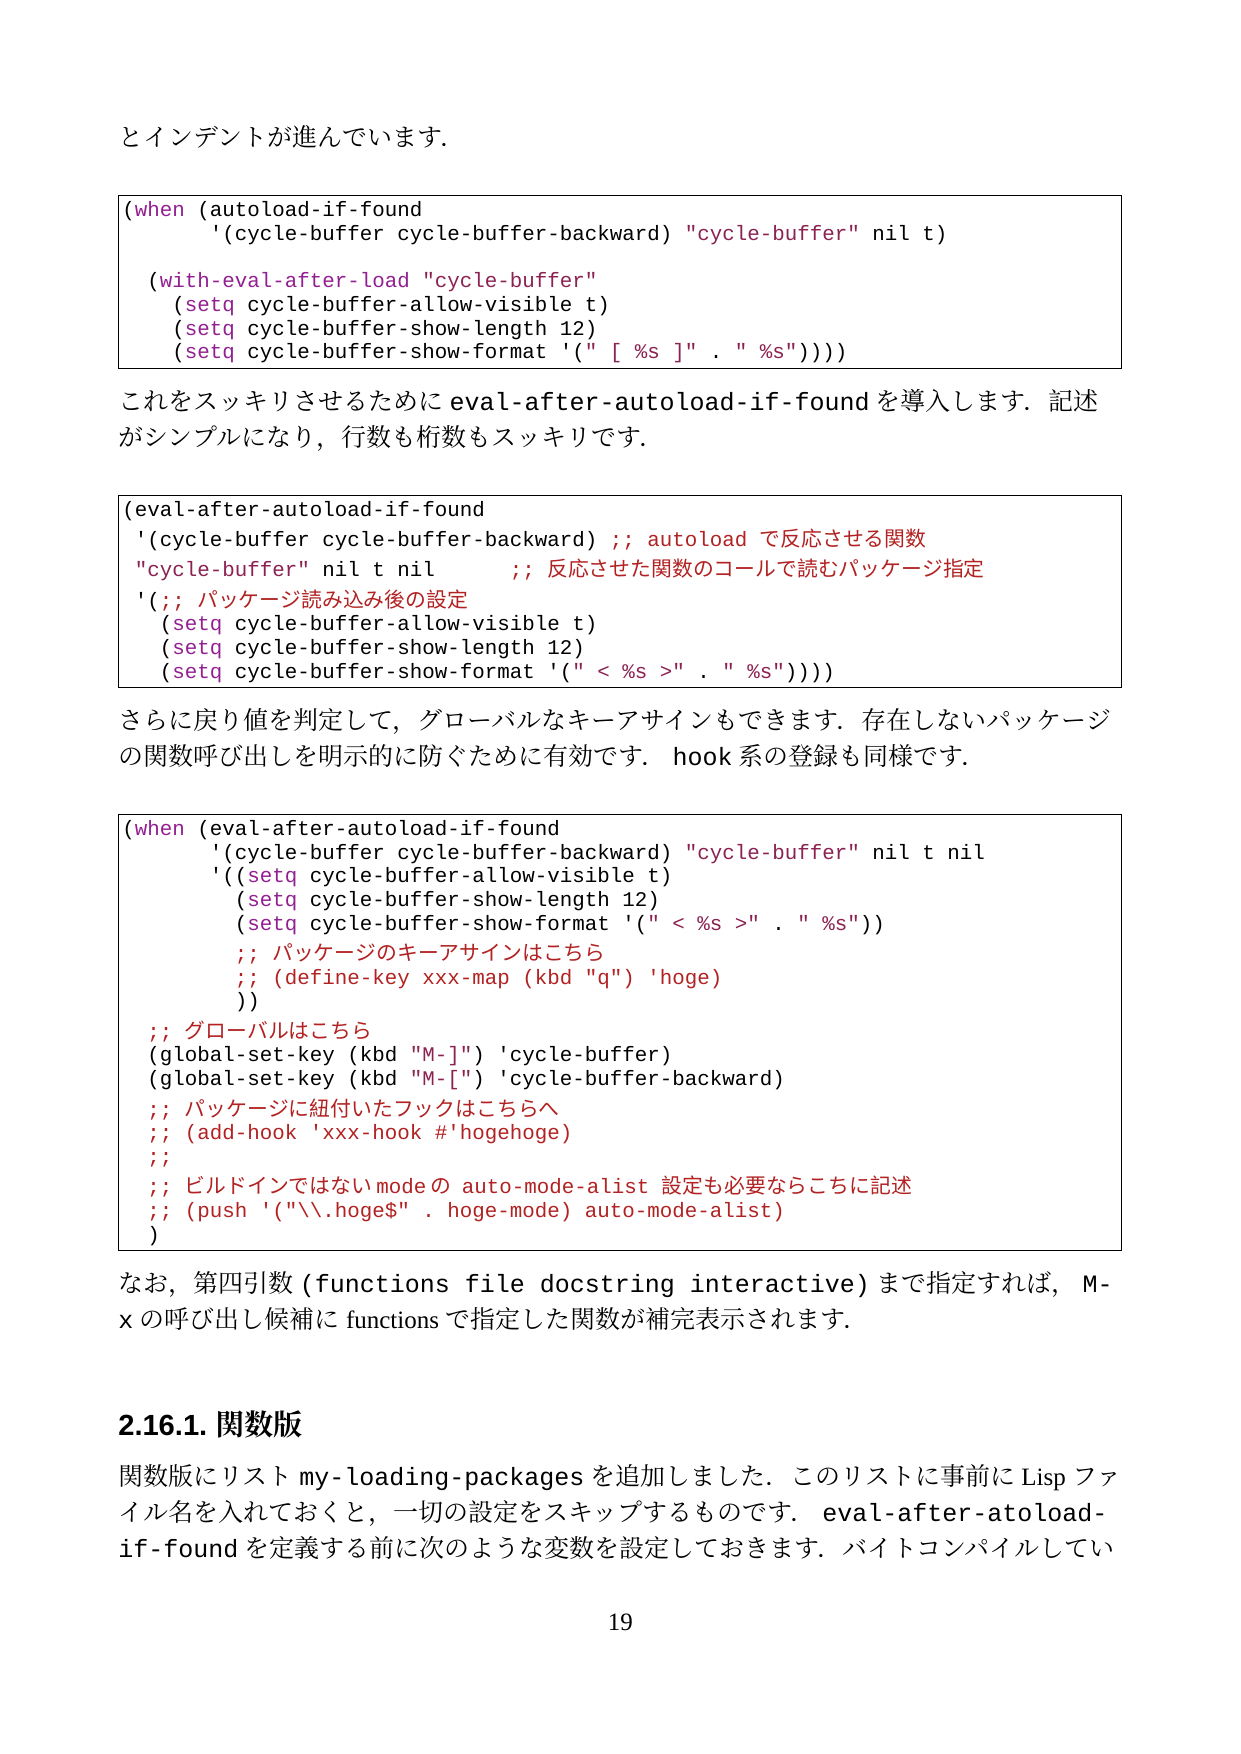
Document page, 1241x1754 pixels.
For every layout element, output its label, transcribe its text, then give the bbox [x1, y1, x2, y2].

text ;; ビルドインではないmodeの auto-mode-alist 設定も必要ならこちに記述 [119, 1166, 1121, 1196]
text (setq cycle-buffer-allow-visible t) [119, 609, 1121, 633]
text (eval-after-autoload-if-found [119, 496, 1121, 518]
text )) [119, 986, 1121, 1010]
text ;; (push '("\\.hoge$" . hoge-mode) auto-mode-alist) [119, 1196, 1121, 1219]
text '(cycle-buffer cycle-buffer-backward) "cycle-buffer" nil t nil [119, 838, 1121, 861]
text '((setq cycle-buffer-allow-visible t) [119, 861, 1121, 885]
text ;; パッケージに紐付いたフックはこちらへ [119, 1088, 1121, 1118]
text なお，第四引数 (functions file docstring interactive) まで指定すれば， M-x の呼び出し候補に functions で指定した関数が補完表示されます． [118, 1263, 1122, 1365]
text (with-eval-after-load "cycle-buffer" [119, 266, 1121, 290]
text (setq cycle-buffer-show-length 12) [119, 313, 1121, 337]
text とインデントが進んでいます． [118, 118, 1122, 183]
text ) [119, 1219, 1121, 1250]
text (setq cycle-buffer-show-length 12) [119, 885, 1121, 909]
text (global-set-key (kbd "M-]") 'cycle-buffer) [119, 1041, 1121, 1064]
text 関数版にリスト my-loading-packages を追加しました．このリストに事前に Lisp ファイル名を入れておくと，一切の設定をスキップするものです． eval-after-atoload-if-found を定義する前に次のような変数を設定しておきます．バイトコンパイルしてい [118, 1457, 1122, 1565]
text (setq cycle-buffer-allow-visible t) [119, 290, 1121, 313]
text ;; (add-hook 'xxx-hook #'hogehoge) [119, 1118, 1121, 1142]
text '(cycle-buffer cycle-buffer-backward) "cycle-buffer" nil t) [119, 219, 1121, 243]
text さらに戻り値を判定して，グローバルなキーアサインもできます．存在しないパッケージの関数呼び出しを明示的に防ぐために有効です． hook 系の登録も同様です． [118, 701, 1122, 802]
text '(;; パッケージ読み込み後の設定 [119, 579, 1121, 609]
text ;; [119, 1142, 1121, 1166]
text '(cycle-buffer cycle-buffer-backward) ;; autoload で反応させる関数 [119, 518, 1121, 549]
subtitle 関数版 [118, 1402, 1122, 1444]
text (setq cycle-buffer-show-format '(" < %s >" . " %s")) [119, 909, 1121, 932]
text (setq cycle-buffer-show-format '(" [ %s ]" . " %s")))) [119, 337, 1121, 368]
text (setq cycle-buffer-show-length 12) [119, 633, 1121, 657]
text "cycle-buffer" nil t nil ;; 反応させた関数のコールで読むパッケージ指定 [119, 549, 1121, 579]
text これをスッキリさせるために eval-after-autoload-if-found を導入します．記述がシンプルになり，行数も桁数もスッキリです． [118, 381, 1122, 482]
text (when (eval-after-autoload-if-found [119, 815, 1121, 838]
text (when (autoload-if-found [119, 196, 1121, 219]
text (global-set-key (kbd "M-[") 'cycle-buffer-backward) [119, 1064, 1121, 1088]
text (setq cycle-buffer-show-format '(" < %s >" . " %s")))) [119, 657, 1121, 687]
text ;; (define-key xxx-map (kbd "q") 'hoge) [119, 963, 1121, 986]
text ;; パッケージのキーアサインはこちら [119, 932, 1121, 963]
text ;; グローバルはこちら [119, 1010, 1121, 1041]
